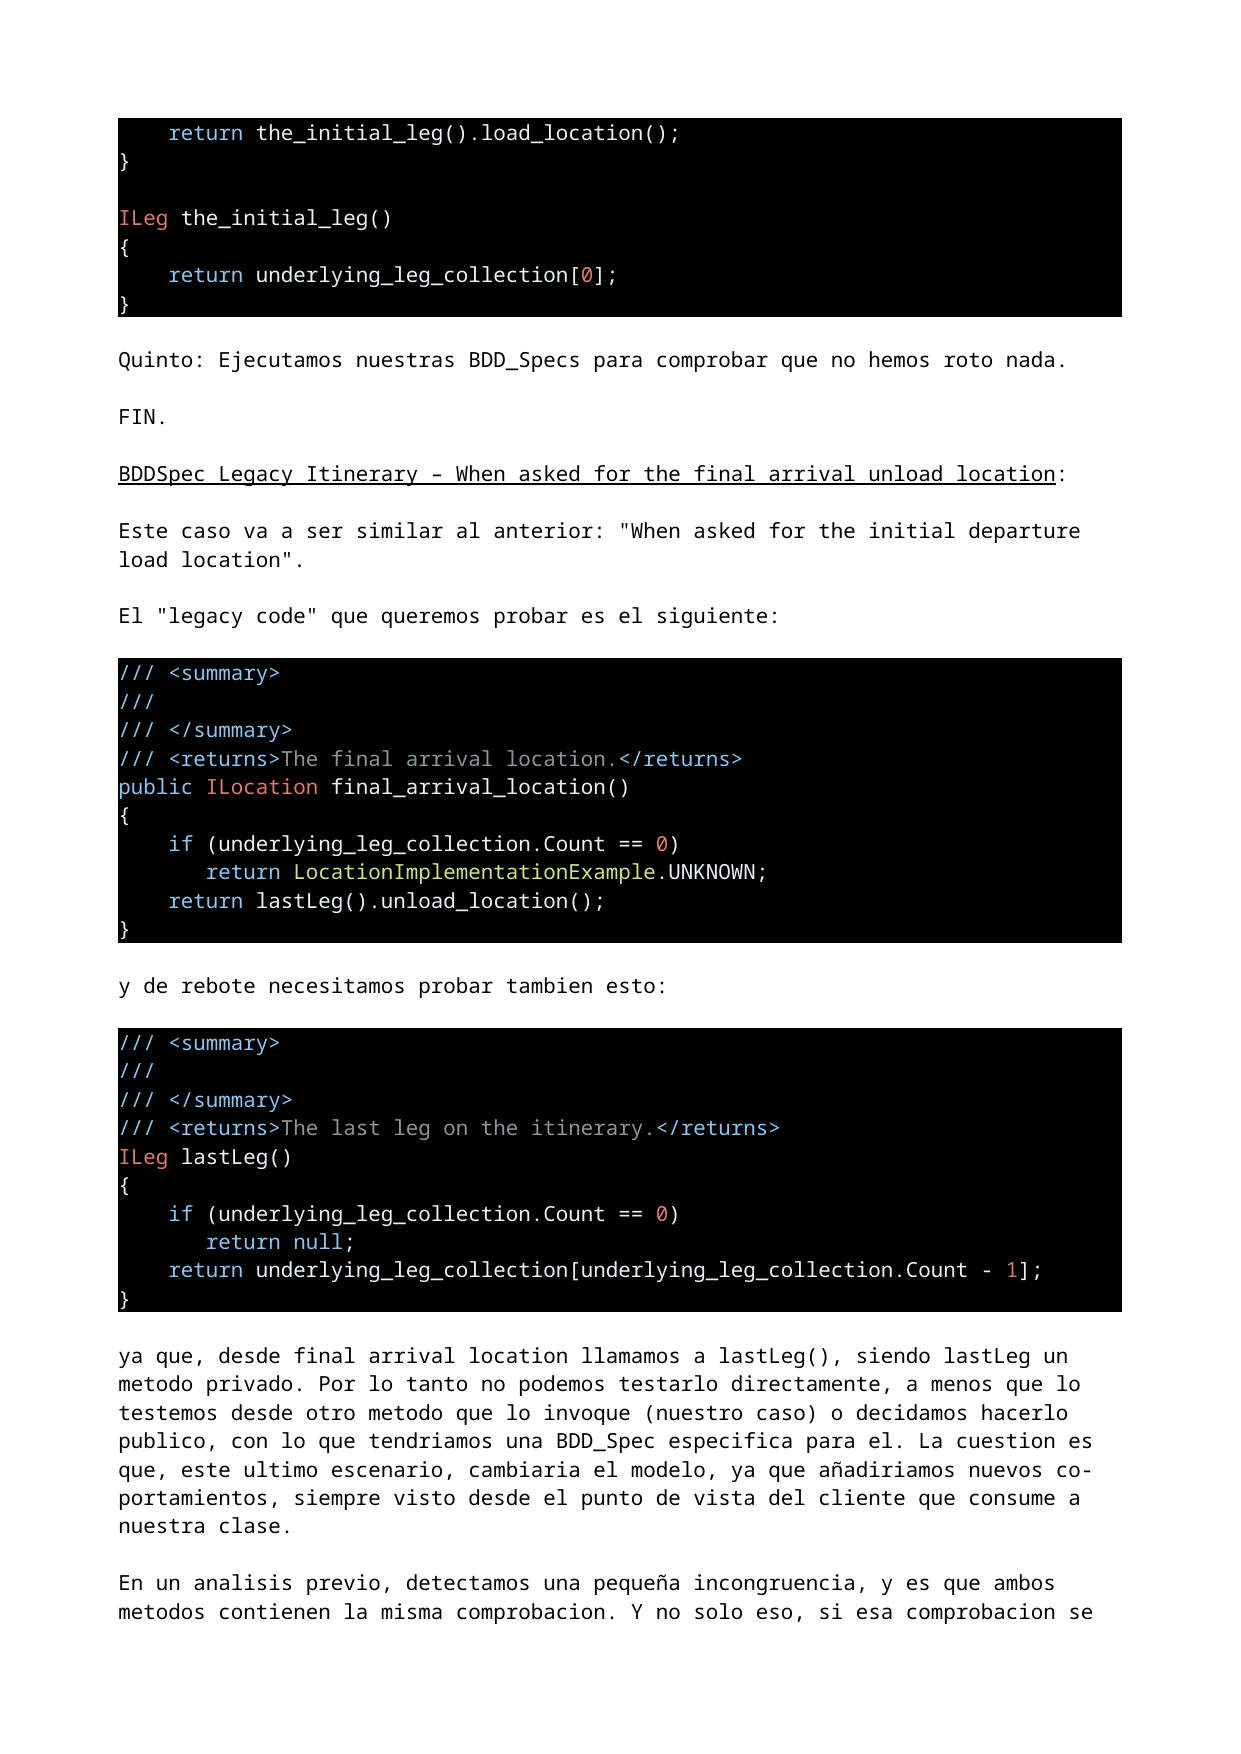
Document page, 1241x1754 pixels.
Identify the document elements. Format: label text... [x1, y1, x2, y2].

text /// <summary> [118, 658, 1122, 687]
text if (underlying_leg_collection.Count == 0) [118, 829, 1122, 857]
text { [118, 1170, 1122, 1199]
text return underlying_leg_collection[0]; [118, 260, 1122, 289]
text { [118, 232, 1122, 260]
text El "legacy code" que queremos probar es el siguiente: [118, 602, 1122, 630]
text } [118, 914, 1122, 943]
text return the_initial_leg().load_location(); [118, 118, 1122, 147]
text /// </summary> [118, 715, 1122, 744]
text } [118, 1284, 1122, 1312]
text /// <returns>The final arrival location.</returns> [118, 744, 1122, 772]
text return lastLeg().unload_location(); [118, 886, 1122, 914]
text return underlying_leg_collection[underlying_leg_collection.Count - 1]; [118, 1256, 1122, 1284]
text public ILocation final_arrival_location() [118, 772, 1122, 801]
text } [118, 147, 1122, 175]
text { [118, 801, 1122, 829]
text En un analisis previo, detectamos una pequeña incongruencia, y es que ambos metodos contienen la misma comprobacion. Y no solo eso, si esa comprobacion se [118, 1568, 1122, 1625]
text } [118, 289, 1122, 317]
text /// <summary> [118, 1028, 1122, 1057]
text Este caso va a ser similar al anterior: "When asked for the initial departure load location". [118, 516, 1122, 573]
text return null; [118, 1227, 1122, 1256]
text if (underlying_leg_collection.Count == 0) [118, 1199, 1122, 1227]
text /// [118, 687, 1122, 715]
text ILeg the_initial_leg() [118, 203, 1122, 232]
text y de rebote necesitamos probar tambien esto: [118, 971, 1122, 1000]
text /// </summary> [118, 1085, 1122, 1113]
text FIN. [118, 402, 1122, 431]
text BDDSpec Legacy Itinerary – When asked for the final arrival unload location: [118, 459, 1122, 488]
text ya que, desde final arrival location llamamos a lastLeg(), siendo lastLeg un metodo privado. Por lo tanto no podemos testarlo directamente, a menos que lo testemos desde otro metodo que lo invoque (nuestro caso) o decidamos hacerlo publico, con lo que tendriamos una BDD_Spec especifica para el. La cuestion es que, este ultimo escenario, cambiaria el modelo, ya que añadiriamos nuevos co-portamientos, siempre visto desde el punto de vista del cliente que consume a nuestra clase. [118, 1341, 1122, 1540]
text /// [118, 1057, 1122, 1085]
text /// <returns>The last leg on the itinerary.</returns> [118, 1113, 1122, 1142]
text ILeg lastLeg() [118, 1142, 1122, 1170]
text Quinto: Ejecutamos nuestras BDD_Specs para comprobar que no hemos roto nada. [118, 346, 1122, 374]
text return LocationImplementationExample.UNKNOWN; [118, 857, 1122, 886]
